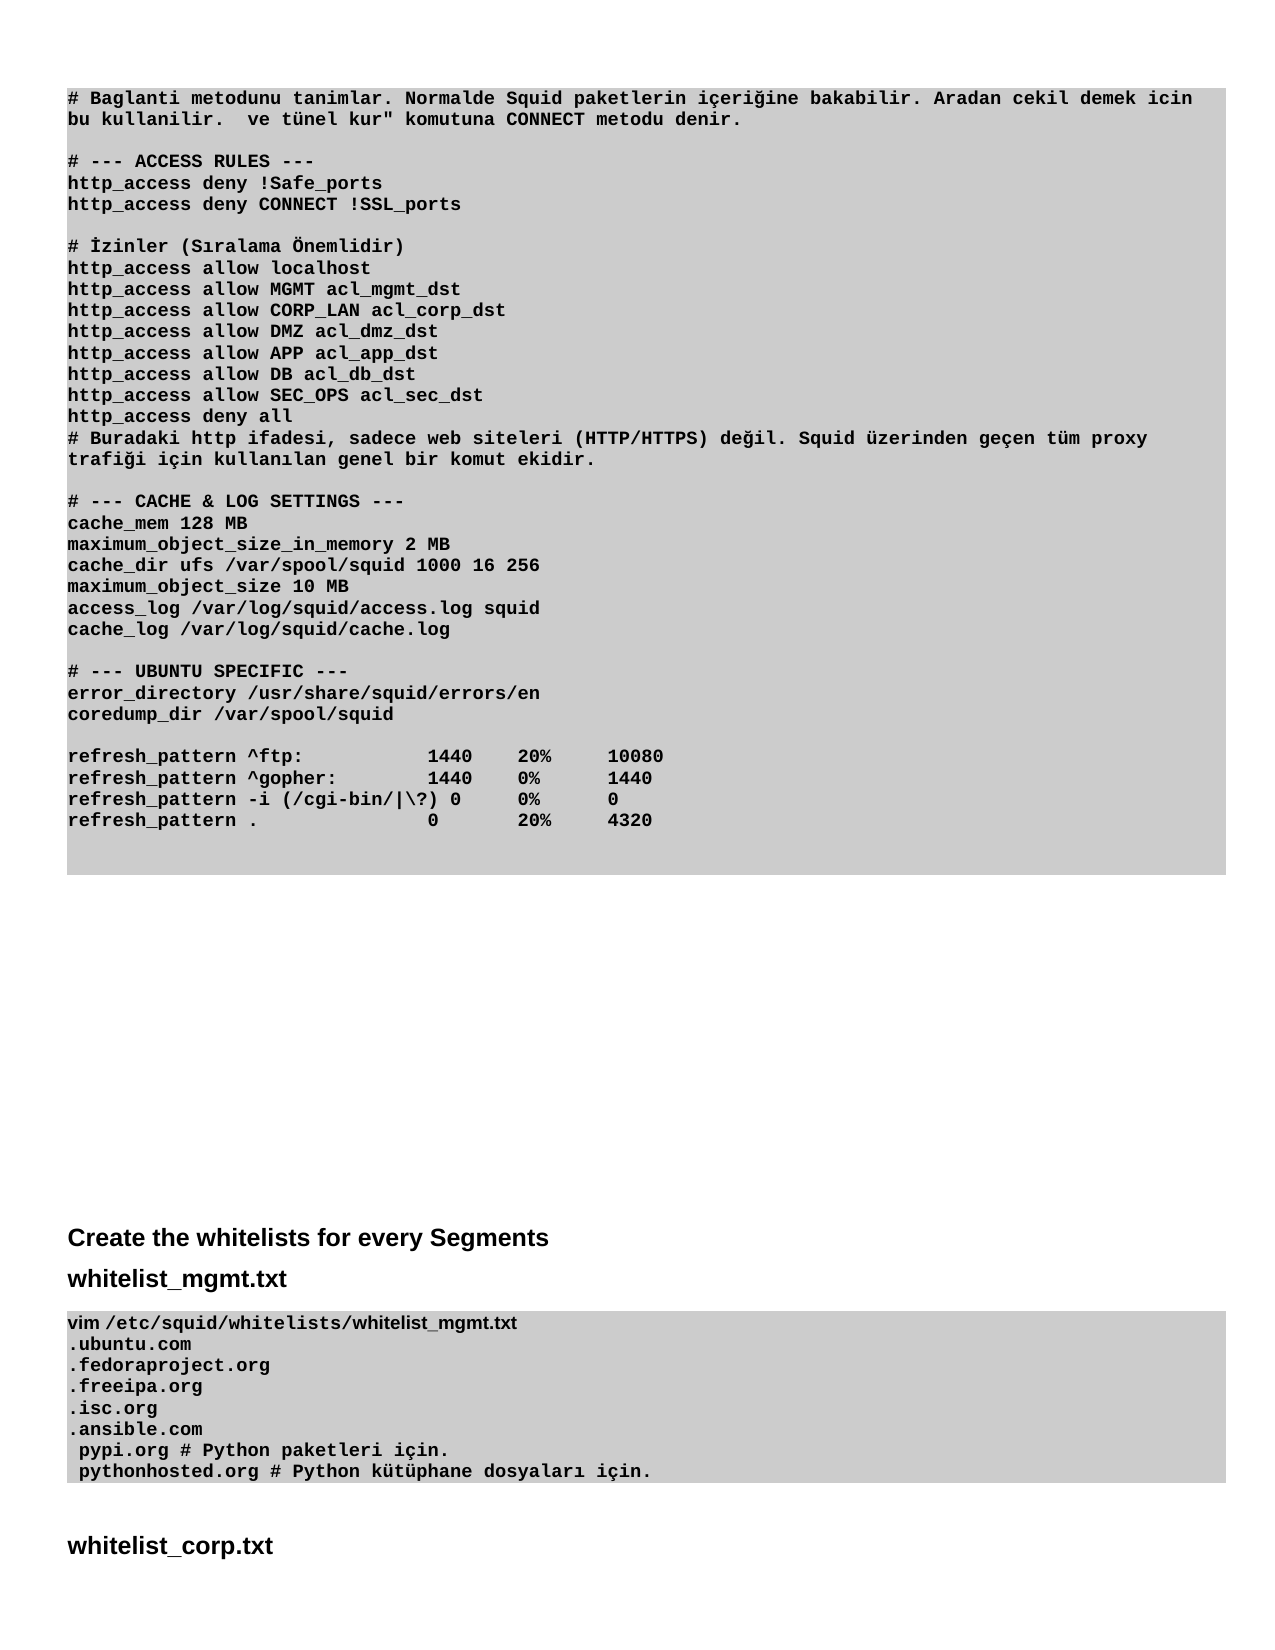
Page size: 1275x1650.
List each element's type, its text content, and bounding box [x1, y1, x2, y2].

text .fedoraproject.org [67, 1356, 1226, 1377]
text pypi.org # Python paketleri için. [67, 1441, 1226, 1462]
text # --- CACHE & LOG SETTINGS --- [67, 492, 1226, 513]
text maximum_object_size 10 MB [67, 577, 1226, 598]
text whitelist_mgmt.txt [67, 1264, 1226, 1293]
text vim /etc/squid/whitelists/whitelist_mgmt.txt [67, 1311, 1226, 1335]
text .ubuntu.com [67, 1335, 1226, 1356]
text http_access deny CONNECT !SSL_ports [67, 195, 1226, 216]
text http_access allow MGMT acl_mgmt_dst [67, 280, 1226, 301]
text http_access deny all [67, 407, 1226, 428]
text maximum_object_size_in_memory 2 MB [67, 535, 1226, 556]
text refresh_pattern ^ftp: 1440 20% 10080 [67, 747, 1226, 768]
text error_directory /usr/share/squid/errors/en [67, 683, 1226, 705]
text .freeipa.org [67, 1377, 1226, 1398]
text http_access allow localhost [67, 258, 1226, 280]
text pythonhosted.org # Python kütüphane dosyaları için. [67, 1462, 1226, 1483]
text # Baglanti metodunu tanimlar. Normalde Squid paketlerin içeriğine bakabilir. Aradan cekil demek icin bu kullanilir. ve tünel kur" komutuna CONNECT metodu denir. [67, 88, 1226, 131]
text # İzinler (Sıralama Önemlidir) [67, 237, 1226, 258]
text http_access allow SEC_OPS acl_sec_dst [67, 386, 1226, 407]
text http_access allow DB acl_db_dst [67, 365, 1226, 386]
text cache_mem 128 MB [67, 513, 1226, 535]
text http_access allow CORP_LAN acl_corp_dst [67, 301, 1226, 322]
text # --- UBUNTU SPECIFIC --- [67, 662, 1226, 683]
text whitelist_corp.txt [67, 1531, 1226, 1559]
text cache_dir ufs /var/spool/squid 1000 16 256 [67, 556, 1226, 577]
text .ansible.com [67, 1420, 1226, 1441]
text access_log /var/log/squid/access.log squid [67, 598, 1226, 620]
text http_access deny !Safe_ports [67, 173, 1226, 195]
text refresh_pattern ^gopher: 1440 0% 1440 [67, 768, 1226, 790]
text # --- ACCESS RULES --- [67, 152, 1226, 173]
text coredump_dir /var/spool/squid [67, 705, 1226, 726]
text http_access allow DMZ acl_dmz_dst [67, 322, 1226, 343]
text refresh_pattern -i (/cgi-bin/|\?) 0 0% 0 [67, 790, 1226, 811]
text .isc.org [67, 1398, 1226, 1420]
text http_access allow APP acl_app_dst [67, 343, 1226, 365]
text # Buradaki http ifadesi, sadece web siteleri (HTTP/HTTPS) değil. Squid üzerinden geçen tüm proxy trafiği için kullanılan genel bir komut ekidir. [67, 428, 1226, 471]
text refresh_pattern . 0 20% 4320 [67, 811, 1226, 832]
subtitle Create the whitelists for every Segments [67, 1223, 1226, 1251]
text cache_log /var/log/squid/cache.log [67, 620, 1226, 641]
